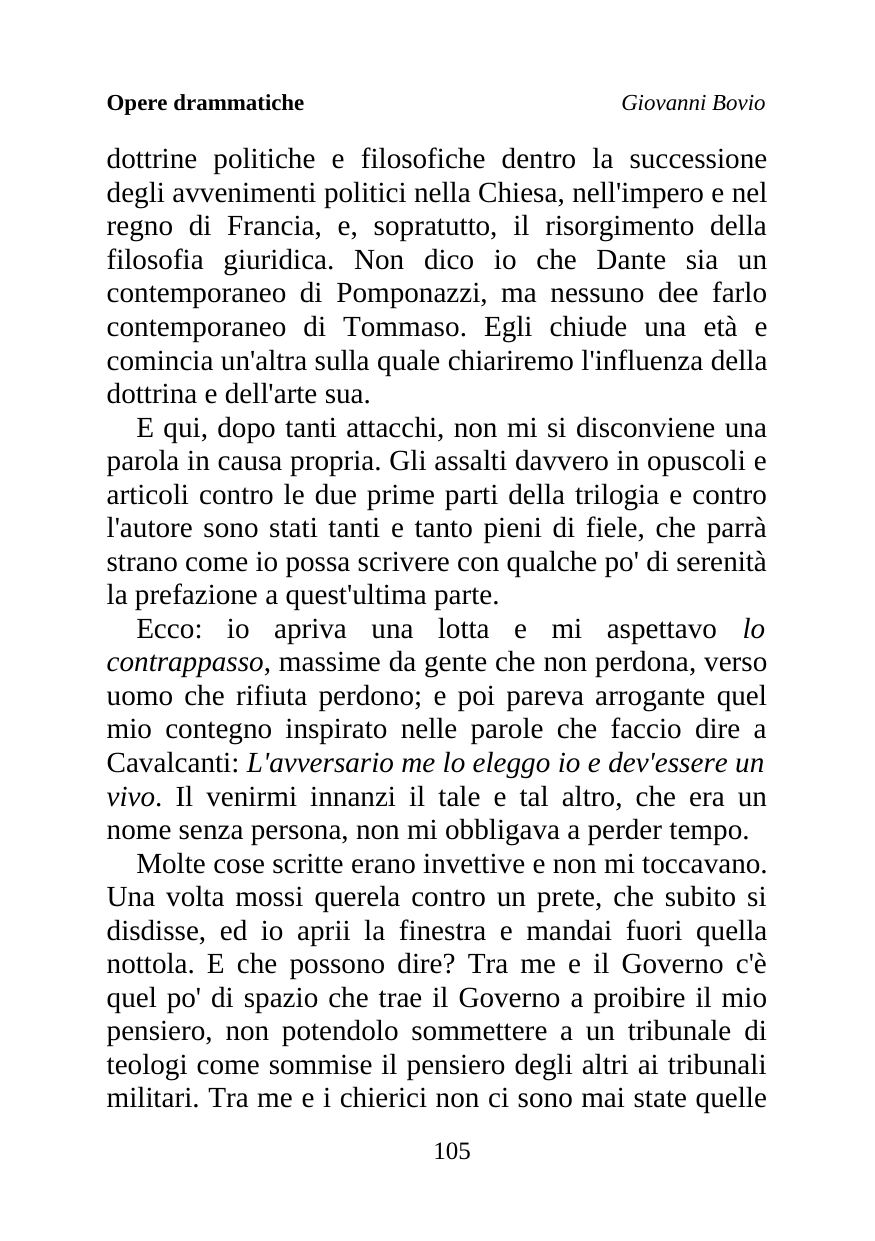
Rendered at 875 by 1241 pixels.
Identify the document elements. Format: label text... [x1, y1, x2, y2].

text E qui, dopo tanti attacchi, non mi si disconviene una parola in causa propria. Gli assalti davvero in opuscoli e articoli contro le due prime parti della trilogia e contro l'autore sono stati tanti e tanto pieni di fiele, che parrà strano come io possa scrivere con qualche po' di serenità la prefazione a quest'ultima parte. [106, 410, 768, 611]
text dottrine politiche e filosofiche dentro la successione degli avvenimenti politici nella Chiesa, nell'impero e nel regno di Francia, e, sopratutto, il risorgimento della filosofia giuridica. Non dico io che Dante sia un contemporaneo di Pomponazzi, ma nessuno dee farlo contemporaneo di Tommaso. Egli chiude una età e comincia un'altra sulla quale chiariremo l'influenza della dottrina e dell'arte sua. [106, 141, 768, 410]
text Ecco: io apriva una lotta e mi aspettavo lo contrappasso, massime da gente che non perdona, verso uomo che rifiuta perdono; e poi pareva arrogante quel mio contegno inspirato nelle parole che faccio dire a Cavalcanti: L'avversario me lo eleggo io e dev'essere un vivo. Il venirmi innanzi il tale e tal altro, che era un nome senza persona, non mi obbligava a perder tempo. [106, 611, 768, 846]
text Molte cose scritte erano invettive e non mi toccavano. Una volta mossi querela contro un prete, che subito si disdisse, ed io aprii la finestra e mandai fuori quella nottola. E che possono dire? Tra me e il Governo c'è quel po' di spazio che trae il Governo a proibire il mio pensiero, non potendolo sommettere a un tribunale di teologi come sommise il pensiero degli altri ai tribunali militari. Tra me e i chierici non ci sono mai state quelle [106, 846, 768, 1114]
